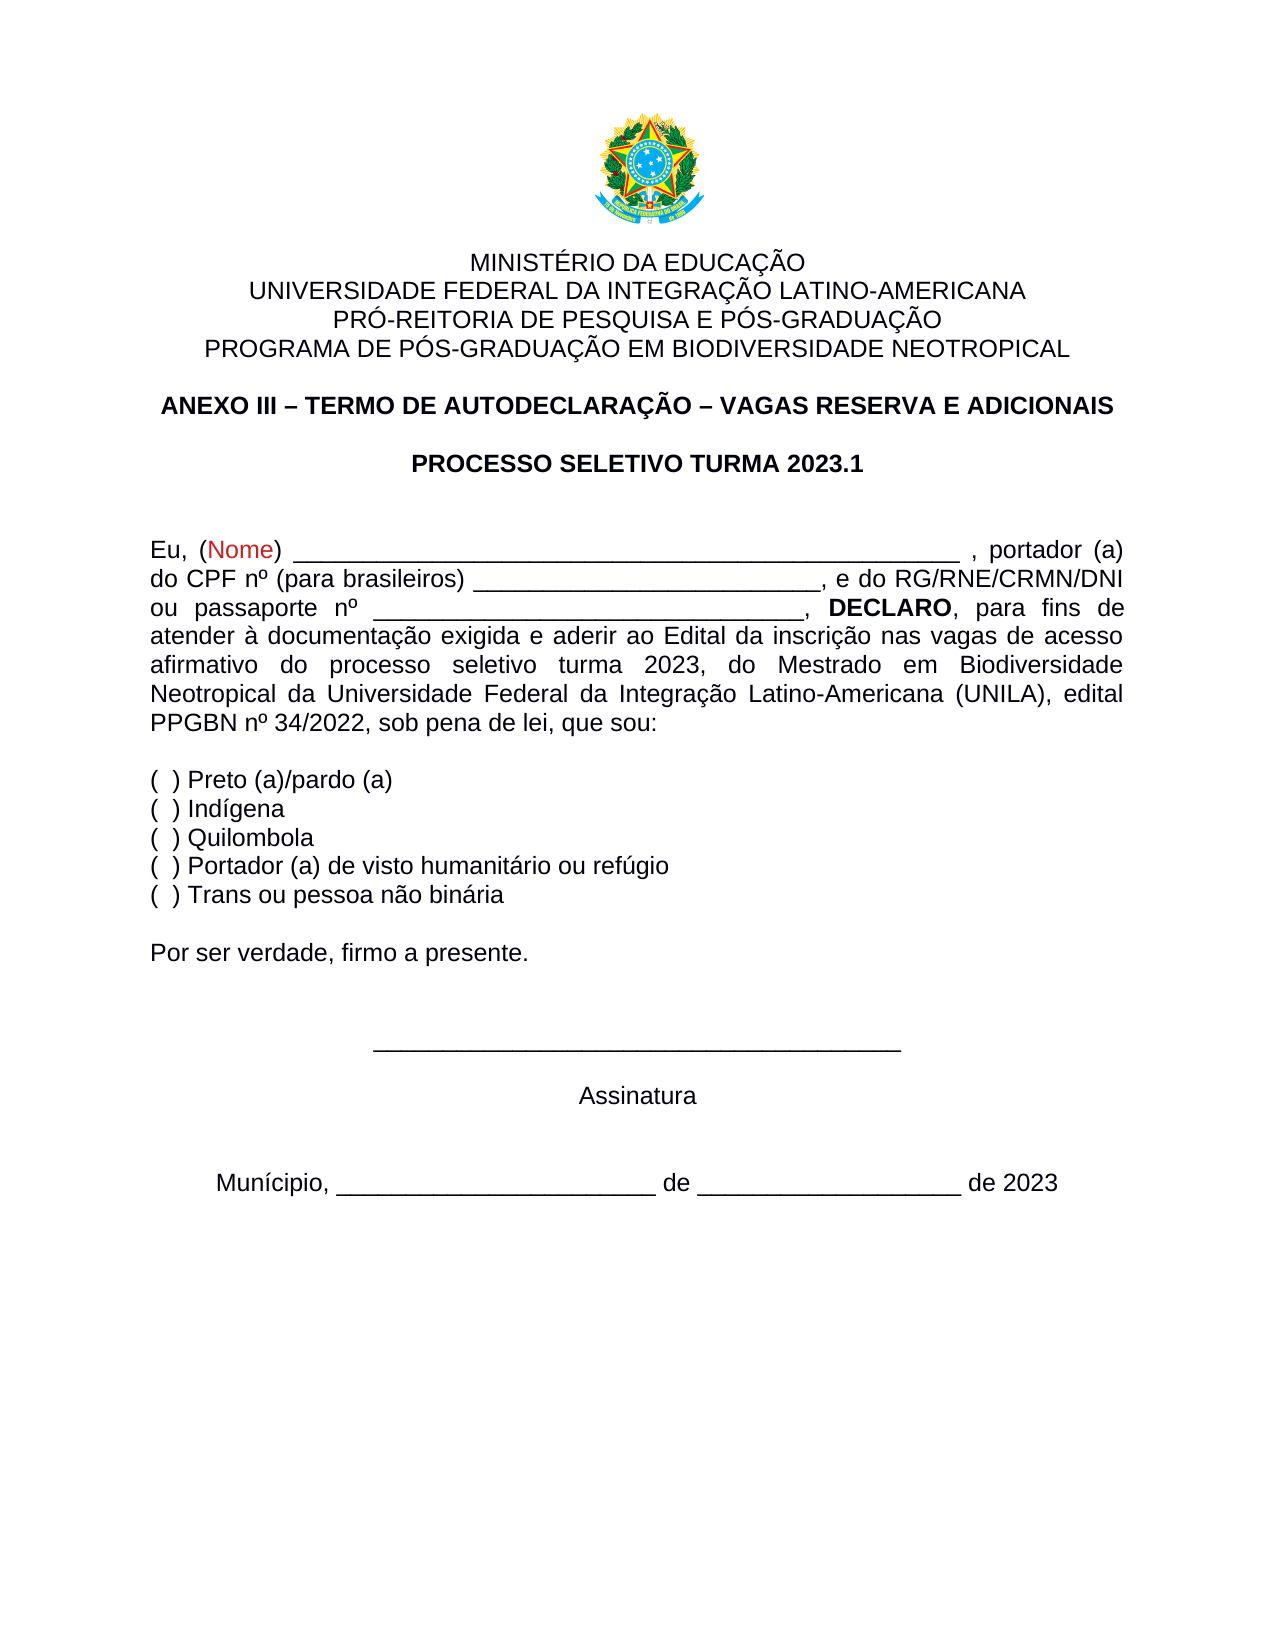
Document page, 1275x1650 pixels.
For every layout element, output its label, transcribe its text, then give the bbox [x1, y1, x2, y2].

text Eu, (Nome) ________________________________________________ , portador (a) do CPF nº (para brasileiros) _________________________, e do RG/RNE/CRMN/DNI ou passaporte nº _______________________________, DECLARO, para fins de atender à documentação exigida e aderir ao Edital da inscrição nas vagas de acesso afirmativo do processo seletivo turma 2023, do Mestrado em Biodiversidade Neotropical da Universidade Federal da Integração Latino-Americana (UNILA), edital PPGBN nº 34/2022, sob pena de lei, que sou: [150, 535, 1125, 736]
text ANEXO III – TERMO DE AUTODECLARAÇÃO – VAGAS RESERVA E ADICIONAIS [150, 391, 1125, 420]
text ( ) Quilombola [150, 822, 1125, 851]
text Assinatura [150, 1081, 1125, 1110]
text PROGRAMA DE PÓS-GRADUAÇÃO EM BIODIVERSIDADE NEOTROPICAL [150, 334, 1125, 362]
picture [667, 197, 705, 224]
text ( ) Portador (a) de visto humanitário ou refúgio [150, 851, 1125, 880]
text ( ) Preto (a)/pardo (a) [150, 765, 1125, 794]
text UNIVERSIDADE FEDERAL DA INTEGRAÇÃO LATINO-AMERICANA [150, 276, 1125, 305]
text Por ser verdade, firmo a presente. [150, 937, 1125, 966]
text MINISTÉRIO DA EDUCAÇÃO [150, 247, 1125, 276]
picture [594, 113, 705, 224]
text Munícipio, _______________________ de ___________________ de 2023 [150, 1167, 1125, 1196]
text PRÓ-REITORIA DE PESQUISA E PÓS-GRADUAÇÃO [150, 305, 1125, 334]
text ______________________________________ [150, 1024, 1125, 1052]
text ( ) Trans ou pessoa não binária [150, 880, 1125, 909]
picture [672, 202, 686, 210]
text ( ) Indígena [150, 794, 1125, 822]
text PROCESSO SELETIVO TURMA 2023.1 [150, 449, 1125, 477]
